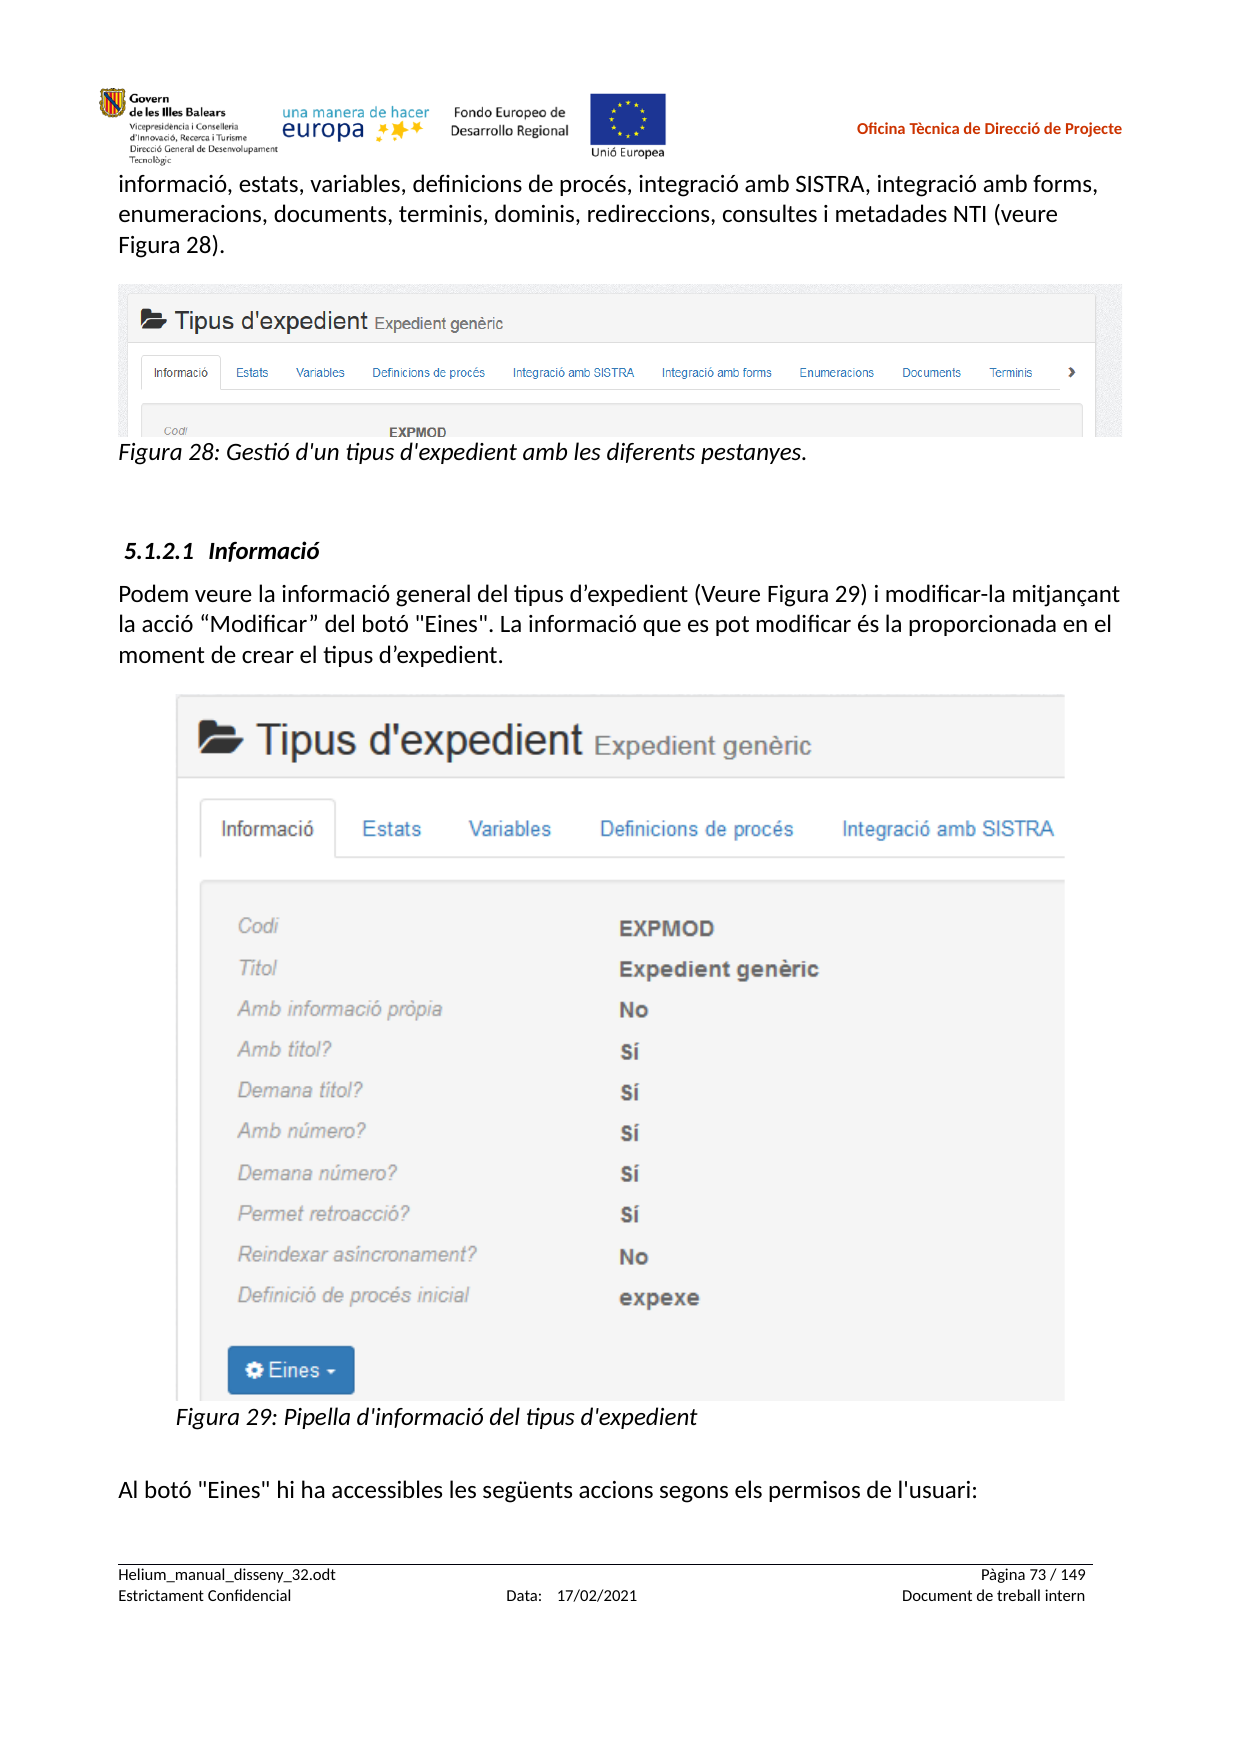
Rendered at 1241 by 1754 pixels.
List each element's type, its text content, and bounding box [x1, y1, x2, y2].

picture [175, 694, 1065, 1401]
text Figura 28: Gestió d'un tipus d'expedient amb les diferents pestanyes. [118, 437, 1122, 467]
picture [99, 87, 668, 166]
text informació, estats, variables, definicions de procés, integració amb SISTRA, integració amb forms, enumeracions, documents, terminis, dominis, redireccions, consultes i metadades NTI (veure Figura 28). [118, 168, 1122, 259]
text Podem veure la informació general del tipus d’expedient (Veure Figura 29) i modificar-la mitjançant la acció “Modificar” del botó "Eines". La informació que es pot modificar és la proporcionada en el moment de crear el tipus d’expedient. [118, 578, 1122, 669]
text Figura 29: Pipella d'informació del tipus d'expedient [176, 1401, 1065, 1431]
text Al botó "Eines" hi ha accessibles les següents accions segons els permisos de l'usuari: [118, 1474, 1122, 1505]
picture [118, 284, 1123, 437]
subtitle Informació [118, 535, 1122, 565]
